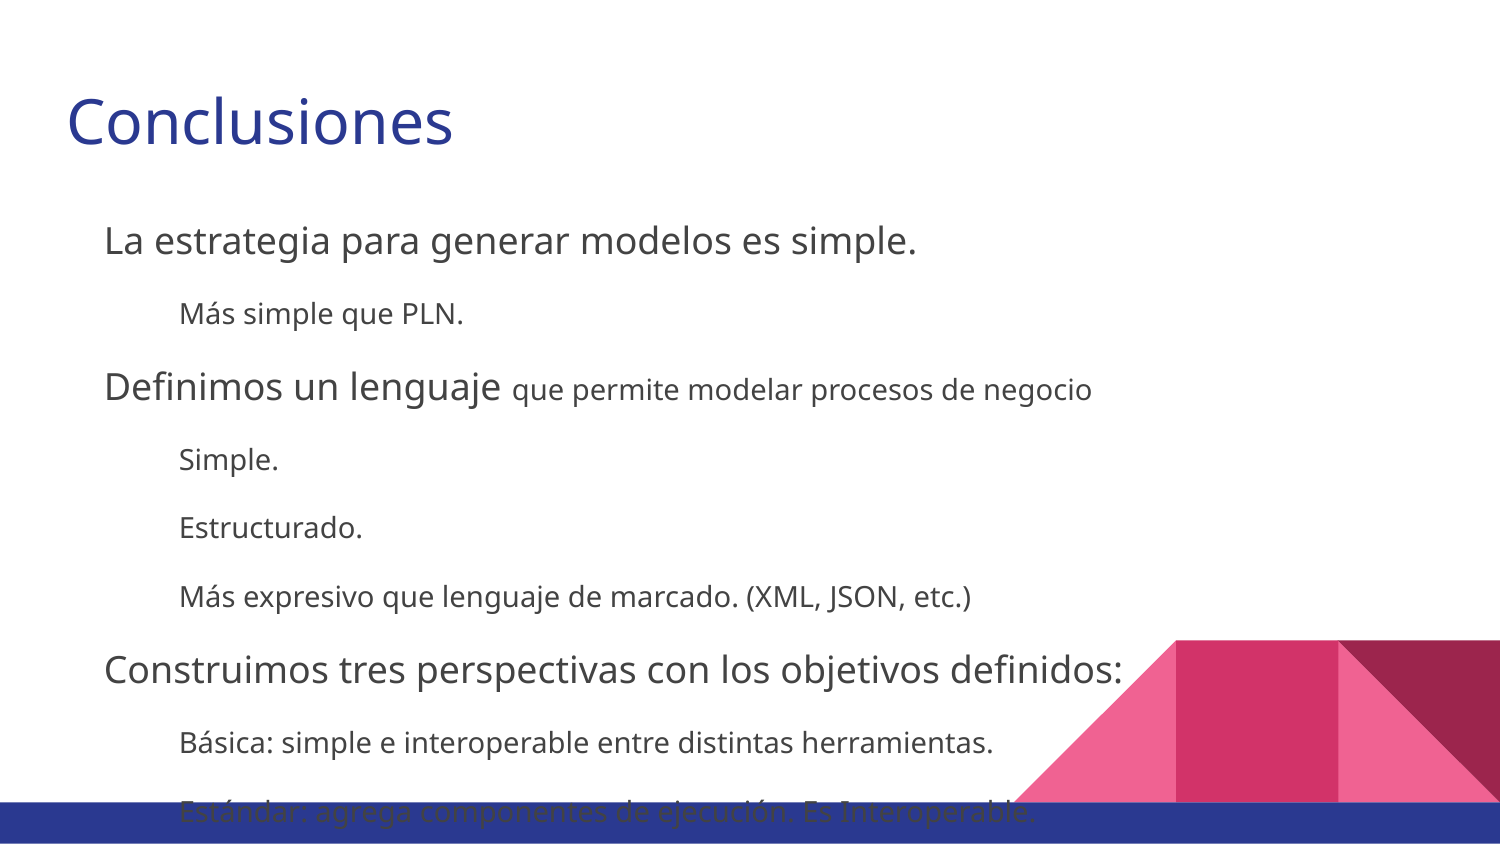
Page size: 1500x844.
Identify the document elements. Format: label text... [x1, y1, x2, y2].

title Conclusiones [51, 67, 1449, 167]
list La estrategia para generar modelos es simple. Más simple que PLN. Definimos un lenguaje que permite modelar procesos de negocio Simple. Estructurado. Más expresivo que lenguaje de marcado. (XML, JSON, etc.) Construimos tres perspectivas con los objetivos definidos: Básica: simple e interoperable entre distintas herramientas. Estándar: agrega componentes de ejecución. Es Interoperable. Activiti: se ejecuta en BPMS Activiti sin realizar cambios. [51, 201, 1449, 750]
